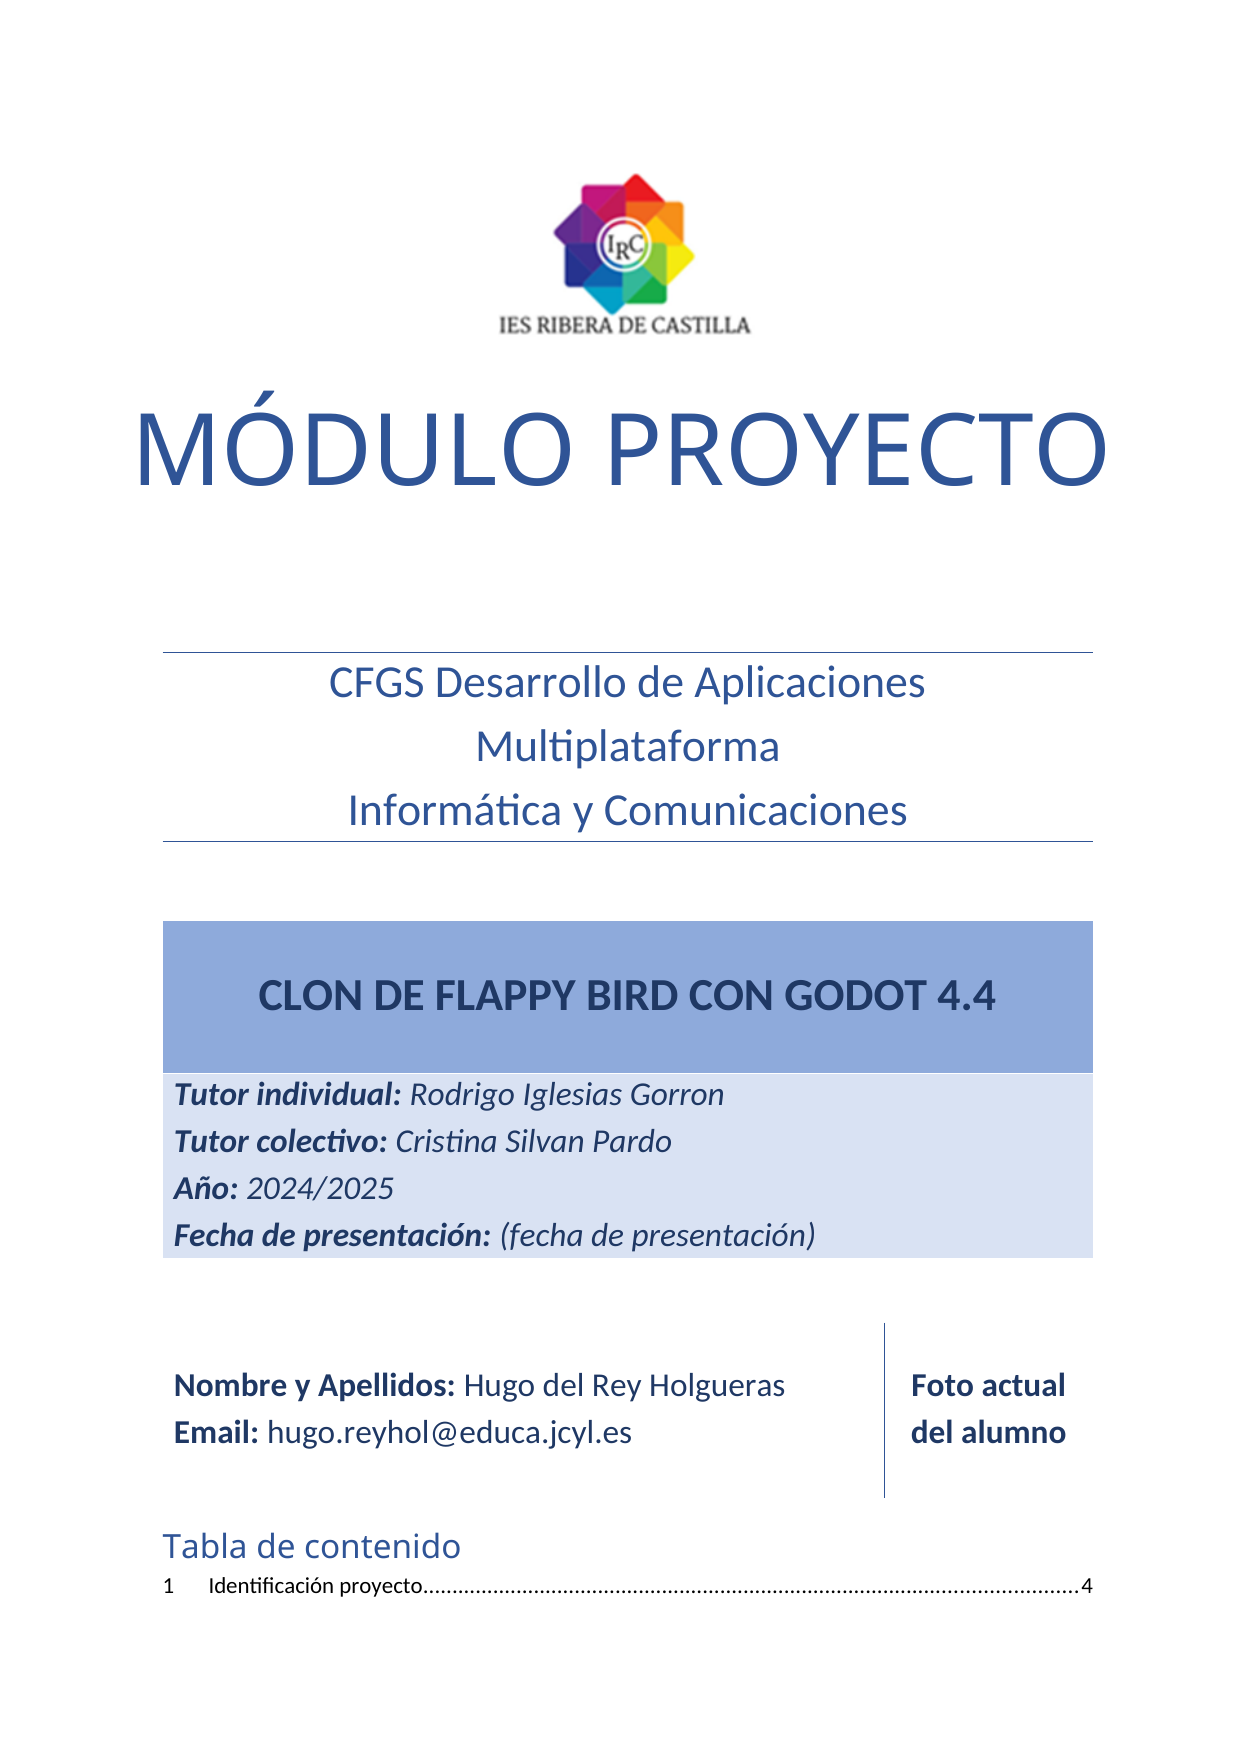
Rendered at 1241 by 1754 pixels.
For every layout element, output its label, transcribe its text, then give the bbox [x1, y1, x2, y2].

table_cell Tutor individual: Rodrigo Iglesias Gorron Tutor colectivo: Cristina Silvan Pardo Año: 2024/2025 Fecha de presentación: (fecha de presentación) [163, 1074, 1093, 1258]
picture [497, 162, 758, 344]
table_header CLON DE FLAPPY BIRD CON GODOT 4.4 [163, 921, 1093, 1073]
text 1 Identificación proyecto 4 [162, 1571, 1093, 1599]
table_header Foto actual del alumno [885, 1323, 1093, 1497]
table_header Nombre y Apellidos: Hugo del Rey Holgueras Email: hugo.reyhol@educa.jcyl.es [163, 1323, 884, 1497]
subtitle Tabla de contenido [162, 1522, 1093, 1568]
table_header CFGS Desarrollo de Aplicaciones Multiplataforma Informática y Comunicaciones [163, 653, 1093, 841]
text MÓDULO PROYECTO [3, 378, 1240, 514]
